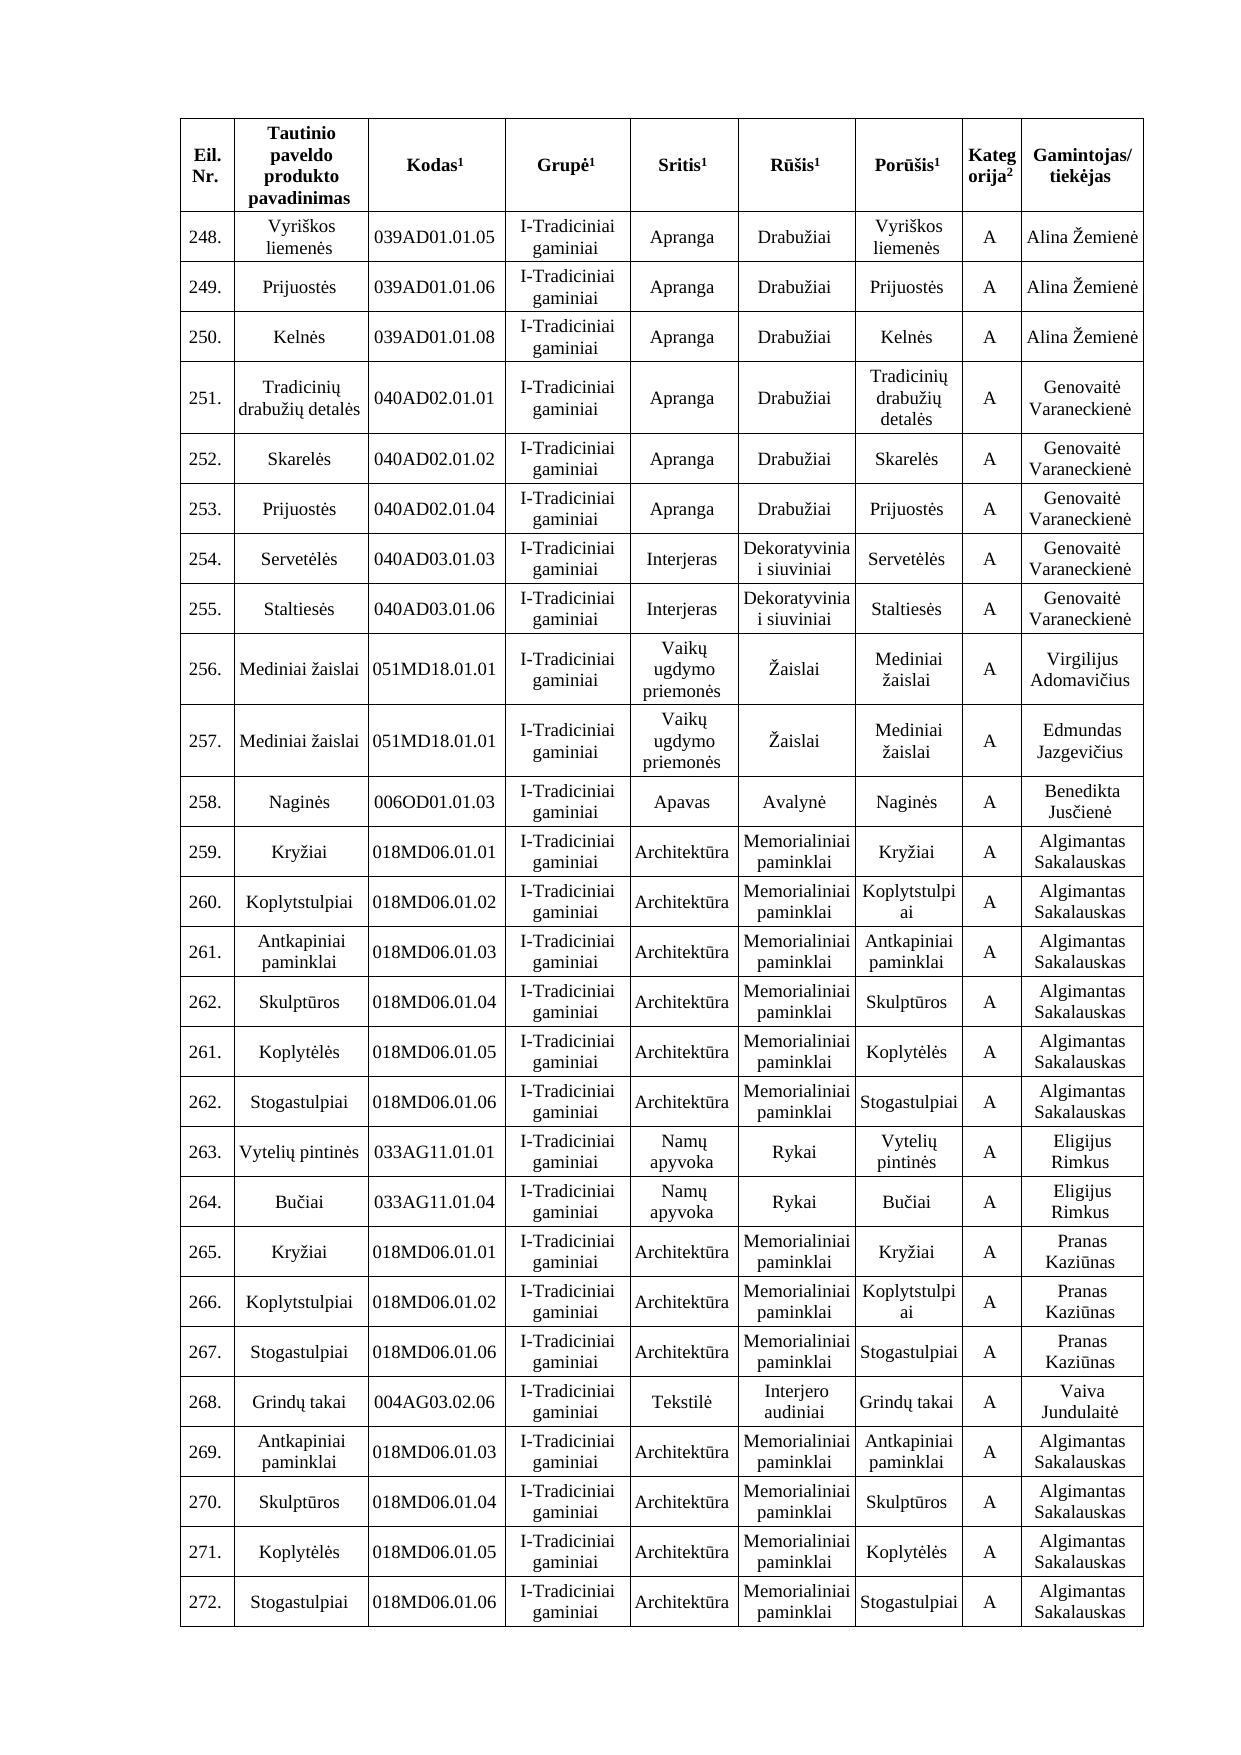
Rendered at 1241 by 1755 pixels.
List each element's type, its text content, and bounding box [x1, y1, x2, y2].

table_cell Skulptūros [856, 977, 962, 1026]
table_cell Memorialiniai paminklai [739, 1527, 855, 1576]
table_cell I-Tradiciniai gaminiai [506, 1377, 630, 1426]
table_header Tautinio paveldo produkto pavadinimas [235, 119, 368, 211]
table_cell Alina Žemienė [1022, 212, 1143, 261]
table_cell A [963, 312, 1021, 361]
table_cell A [963, 1277, 1021, 1326]
table_cell Mediniai žaislai [856, 634, 962, 704]
table_cell Genovaitė Varaneckienė [1022, 434, 1143, 483]
table_cell Prijuostės [235, 484, 368, 533]
table_cell Žaislai [739, 705, 855, 776]
table_cell I-Tradiciniai gaminiai [506, 977, 630, 1026]
table_cell Memorialiniai paminklai [739, 927, 855, 976]
table_cell 018MD06.01.05 [369, 1527, 505, 1576]
table_cell 039AD01.01.08 [369, 312, 505, 361]
table_cell A [963, 1427, 1021, 1476]
table_cell 033AG11.01.04 [369, 1177, 505, 1226]
table_cell Architektūra [631, 1577, 738, 1626]
table_cell 039AD01.01.05 [369, 212, 505, 261]
table_cell A [963, 827, 1021, 876]
table_cell Architektūra [631, 1327, 738, 1376]
table_cell I-Tradiciniai gaminiai [506, 1027, 630, 1076]
table_cell 270. [181, 1477, 234, 1526]
table_cell Koplytstulpiai [856, 877, 962, 926]
table_cell Prijuostės [235, 262, 368, 311]
table_cell Edmundas Jazgevičius [1022, 705, 1143, 776]
table_header Rūšis1 [739, 119, 855, 211]
table_cell Architektūra [631, 927, 738, 976]
table_cell Namų apyvoka [631, 1177, 738, 1226]
table_cell Alina Žemienė [1022, 312, 1143, 361]
table_cell Architektūra [631, 977, 738, 1026]
table_cell 260. [181, 877, 234, 926]
table_cell 040AD03.01.06 [369, 584, 505, 633]
table_cell A [963, 262, 1021, 311]
table_cell 018MD06.01.02 [369, 1277, 505, 1326]
table_cell Dekoratyviniai siuviniai [739, 534, 855, 583]
table_cell Stogastulpiai [235, 1327, 368, 1376]
table_cell Algimantas Sakalauskas [1022, 1027, 1143, 1076]
table_cell I-Tradiciniai gaminiai [506, 1127, 630, 1176]
table_cell Eligijus Rimkus [1022, 1177, 1143, 1226]
table_cell Memorialiniai paminklai [739, 1577, 855, 1626]
table_cell 040AD02.01.04 [369, 484, 505, 533]
table_cell Antkapiniai paminklai [235, 1427, 368, 1476]
table_cell A [963, 534, 1021, 583]
table_cell Staltiesės [856, 584, 962, 633]
table_cell Apranga [631, 484, 738, 533]
table_cell 272. [181, 1577, 234, 1626]
table_cell Algimantas Sakalauskas [1022, 927, 1143, 976]
table_cell Bučiai [856, 1177, 962, 1226]
table_cell Interjeras [631, 584, 738, 633]
table_cell 253. [181, 484, 234, 533]
table_cell 018MD06.01.03 [369, 927, 505, 976]
table_cell Vyriškos liemenės [235, 212, 368, 261]
table_cell Tradicinių drabužių detalės [856, 362, 962, 433]
table_cell 258. [181, 777, 234, 826]
table_cell I-Tradiciniai gaminiai [506, 634, 630, 704]
table_cell Drabužiai [739, 362, 855, 433]
table_cell Stogastulpiai [856, 1327, 962, 1376]
table_cell Apavas [631, 777, 738, 826]
table_cell Memorialiniai paminklai [739, 827, 855, 876]
table_cell Interjeras [631, 534, 738, 583]
table_cell Algimantas Sakalauskas [1022, 1077, 1143, 1126]
table_cell Architektūra [631, 877, 738, 926]
table_cell Drabužiai [739, 484, 855, 533]
table_cell Kelnės [856, 312, 962, 361]
table_cell 018MD06.01.04 [369, 1477, 505, 1526]
table_cell A [963, 1227, 1021, 1276]
table_cell Stogastulpiai [235, 1577, 368, 1626]
table_cell Kryžiai [856, 1227, 962, 1276]
table_cell I-Tradiciniai gaminiai [506, 212, 630, 261]
table_cell I-Tradiciniai gaminiai [506, 1177, 630, 1226]
table_cell 018MD06.01.06 [369, 1327, 505, 1376]
table_header Sritis1 [631, 119, 738, 211]
table_cell Memorialiniai paminklai [739, 1227, 855, 1276]
table_header Kodas1 [369, 119, 505, 211]
table_cell I-Tradiciniai gaminiai [506, 1327, 630, 1376]
table_header Grupė1 [506, 119, 630, 211]
table_cell A [963, 434, 1021, 483]
table_cell Stogastulpiai [235, 1077, 368, 1126]
table_cell I-Tradiciniai gaminiai [506, 1227, 630, 1276]
table_cell I-Tradiciniai gaminiai [506, 705, 630, 776]
table_cell Vaikų ugdymo priemonės [631, 634, 738, 704]
table_cell Skulptūros [856, 1477, 962, 1526]
table_header Kategorija2 [963, 119, 1021, 211]
table_cell Avalynė [739, 777, 855, 826]
table_cell Memorialiniai paminklai [739, 1077, 855, 1126]
table_cell Bučiai [235, 1177, 368, 1226]
table_cell Koplytėlės [235, 1527, 368, 1576]
table_cell 266. [181, 1277, 234, 1326]
table_cell 040AD02.01.02 [369, 434, 505, 483]
table_cell A [963, 484, 1021, 533]
table_cell Dekoratyviniai siuviniai [739, 584, 855, 633]
table_cell 004AG03.02.06 [369, 1377, 505, 1426]
table_cell Algimantas Sakalauskas [1022, 1527, 1143, 1576]
table_cell 259. [181, 827, 234, 876]
table_cell I-Tradiciniai gaminiai [506, 362, 630, 433]
table_cell Kryžiai [235, 827, 368, 876]
table_cell Koplytstulpiai [235, 877, 368, 926]
table_cell Architektūra [631, 1277, 738, 1326]
table_cell A [963, 977, 1021, 1026]
table_cell 252. [181, 434, 234, 483]
table_cell Apranga [631, 212, 738, 261]
table_cell Memorialiniai paminklai [739, 977, 855, 1026]
table_cell Servetėlės [235, 534, 368, 583]
table_header Eil. Nr. [181, 119, 234, 211]
table_cell I-Tradiciniai gaminiai [506, 534, 630, 583]
table_cell Genovaitė Varaneckienė [1022, 484, 1143, 533]
table_cell Grindų takai [856, 1377, 962, 1426]
table_cell Kryžiai [856, 827, 962, 876]
table_cell A [963, 1177, 1021, 1226]
table_cell 033AG11.01.01 [369, 1127, 505, 1176]
table_cell A [963, 777, 1021, 826]
table_cell Pranas Kaziūnas [1022, 1277, 1143, 1326]
table_cell Skarelės [856, 434, 962, 483]
table_cell Mediniai žaislai [235, 705, 368, 776]
table_header Porūšis1 [856, 119, 962, 211]
table_cell A [963, 1027, 1021, 1076]
table_cell 255. [181, 584, 234, 633]
table_header Gamintojas/ tiekėjas [1022, 119, 1143, 211]
table_cell 018MD06.01.01 [369, 827, 505, 876]
table_cell I-Tradiciniai gaminiai [506, 1577, 630, 1626]
table_cell 271. [181, 1527, 234, 1576]
table_cell 265. [181, 1227, 234, 1276]
table_cell I-Tradiciniai gaminiai [506, 1277, 630, 1326]
table_cell Kryžiai [235, 1227, 368, 1276]
table_cell 267. [181, 1327, 234, 1376]
table_cell Benedikta Jusčienė [1022, 777, 1143, 826]
table_cell Prijuostės [856, 484, 962, 533]
table_cell A [963, 584, 1021, 633]
table_cell 261. [181, 1027, 234, 1076]
table_cell Namų apyvoka [631, 1127, 738, 1176]
table_cell Apranga [631, 262, 738, 311]
table_cell A [963, 927, 1021, 976]
table_cell Prijuostės [856, 262, 962, 311]
table_cell Grindų takai [235, 1377, 368, 1426]
table_cell Koplytstulpiai [856, 1277, 962, 1326]
table_cell Drabužiai [739, 262, 855, 311]
table_cell 248. [181, 212, 234, 261]
table_cell A [963, 212, 1021, 261]
table_cell Algimantas Sakalauskas [1022, 1427, 1143, 1476]
table_cell A [963, 362, 1021, 433]
table_cell 264. [181, 1177, 234, 1226]
table_cell Drabužiai [739, 434, 855, 483]
table_cell Virgilijus Adomavičius [1022, 634, 1143, 704]
table_cell Skulptūros [235, 977, 368, 1026]
table_cell A [963, 705, 1021, 776]
table_cell Memorialiniai paminklai [739, 1427, 855, 1476]
table_cell Vyriškos liemenės [856, 212, 962, 261]
table_cell Koplytstulpiai [235, 1277, 368, 1326]
table_cell I-Tradiciniai gaminiai [506, 827, 630, 876]
table_cell 018MD06.01.03 [369, 1427, 505, 1476]
table_cell 262. [181, 1077, 234, 1126]
table_cell 250. [181, 312, 234, 361]
table_cell Genovaitė Varaneckienė [1022, 584, 1143, 633]
table_cell 263. [181, 1127, 234, 1176]
table_cell Pranas Kaziūnas [1022, 1327, 1143, 1376]
table_cell I-Tradiciniai gaminiai [506, 584, 630, 633]
table_cell Stogastulpiai [856, 1077, 962, 1126]
table_cell Koplytėlės [235, 1027, 368, 1076]
table_cell I-Tradiciniai gaminiai [506, 927, 630, 976]
table_cell 040AD02.01.01 [369, 362, 505, 433]
table_cell Apranga [631, 434, 738, 483]
table_cell 051MD18.01.01 [369, 634, 505, 704]
table_cell Stogastulpiai [856, 1577, 962, 1626]
table_cell I-Tradiciniai gaminiai [506, 877, 630, 926]
table_cell Antkapiniai paminklai [856, 1427, 962, 1476]
table_cell Memorialiniai paminklai [739, 1327, 855, 1376]
table_cell I-Tradiciniai gaminiai [506, 484, 630, 533]
table_cell 254. [181, 534, 234, 583]
table_cell A [963, 877, 1021, 926]
table_cell Skulptūros [235, 1477, 368, 1526]
table_cell A [963, 1077, 1021, 1126]
table_cell 018MD06.01.06 [369, 1077, 505, 1126]
table_cell Alina Žemienė [1022, 262, 1143, 311]
table_cell 006OD01.01.03 [369, 777, 505, 826]
table_cell Antkapiniai paminklai [856, 927, 962, 976]
table_cell 268. [181, 1377, 234, 1426]
table_cell 039AD01.01.06 [369, 262, 505, 311]
table_cell A [963, 1327, 1021, 1376]
table_cell I-Tradiciniai gaminiai [506, 312, 630, 361]
table_cell Genovaitė Varaneckienė [1022, 534, 1143, 583]
table_cell I-Tradiciniai gaminiai [506, 1077, 630, 1126]
table_cell Vaikų ugdymo priemonės [631, 705, 738, 776]
table_cell 251. [181, 362, 234, 433]
table_cell Architektūra [631, 1427, 738, 1476]
table_cell Rykai [739, 1177, 855, 1226]
table_cell 018MD06.01.05 [369, 1027, 505, 1076]
table_cell Naginės [856, 777, 962, 826]
table_cell 269. [181, 1427, 234, 1476]
table_cell Antkapiniai paminklai [235, 927, 368, 976]
table_cell Memorialiniai paminklai [739, 1027, 855, 1076]
table_cell I-Tradiciniai gaminiai [506, 1527, 630, 1576]
table_cell Vytelių pintinės [856, 1127, 962, 1176]
table_cell Architektūra [631, 827, 738, 876]
table_cell Algimantas Sakalauskas [1022, 977, 1143, 1026]
table_cell Servetėlės [856, 534, 962, 583]
table_cell Vytelių pintinės [235, 1127, 368, 1176]
table_cell Skarelės [235, 434, 368, 483]
table_cell Genovaitė Varaneckienė [1022, 362, 1143, 433]
table_cell Algimantas Sakalauskas [1022, 1577, 1143, 1626]
table_cell A [963, 1377, 1021, 1426]
table_cell I-Tradiciniai gaminiai [506, 1427, 630, 1476]
table_cell 040AD03.01.03 [369, 534, 505, 583]
table_cell I-Tradiciniai gaminiai [506, 1477, 630, 1526]
table_cell Koplytėlės [856, 1027, 962, 1076]
table_cell 018MD06.01.04 [369, 977, 505, 1026]
table_cell 262. [181, 977, 234, 1026]
table_cell 018MD06.01.02 [369, 877, 505, 926]
table_cell Tekstilė [631, 1377, 738, 1426]
table_cell Memorialiniai paminklai [739, 1477, 855, 1526]
table_cell I-Tradiciniai gaminiai [506, 777, 630, 826]
table_cell A [963, 1477, 1021, 1526]
table_cell Algimantas Sakalauskas [1022, 1477, 1143, 1526]
table_cell I-Tradiciniai gaminiai [506, 434, 630, 483]
table_cell Memorialiniai paminklai [739, 1277, 855, 1326]
table_cell A [963, 1127, 1021, 1176]
table_cell 051MD18.01.01 [369, 705, 505, 776]
table_cell 257. [181, 705, 234, 776]
table_cell Rykai [739, 1127, 855, 1176]
table_cell Apranga [631, 362, 738, 433]
table_cell Architektūra [631, 1077, 738, 1126]
table_cell Architektūra [631, 1527, 738, 1576]
table_cell Staltiesės [235, 584, 368, 633]
table_cell I-Tradiciniai gaminiai [506, 262, 630, 311]
table_cell Architektūra [631, 1477, 738, 1526]
table_cell 018MD06.01.06 [369, 1577, 505, 1626]
table_cell Mediniai žaislai [235, 634, 368, 704]
table_cell Apranga [631, 312, 738, 361]
table_cell 256. [181, 634, 234, 704]
table_cell A [963, 634, 1021, 704]
table_cell Eligijus Rimkus [1022, 1127, 1143, 1176]
table_cell Koplytėlės [856, 1527, 962, 1576]
table_cell Žaislai [739, 634, 855, 704]
table_cell Mediniai žaislai [856, 705, 962, 776]
table_cell Drabužiai [739, 312, 855, 361]
table_cell A [963, 1577, 1021, 1626]
table_cell Vaiva Jundulaitė [1022, 1377, 1143, 1426]
table_cell Pranas Kaziūnas [1022, 1227, 1143, 1276]
table_cell Architektūra [631, 1027, 738, 1076]
table_cell A [963, 1527, 1021, 1576]
table_cell Algimantas Sakalauskas [1022, 827, 1143, 876]
table_cell Naginės [235, 777, 368, 826]
table_cell Architektūra [631, 1227, 738, 1276]
table_cell Algimantas Sakalauskas [1022, 877, 1143, 926]
table_cell Memorialiniai paminklai [739, 877, 855, 926]
table_cell Tradicinių drabužių detalės [235, 362, 368, 433]
table_cell Drabužiai [739, 212, 855, 261]
table_cell 018MD06.01.01 [369, 1227, 505, 1276]
table_cell 249. [181, 262, 234, 311]
table_cell Interjero audiniai [739, 1377, 855, 1426]
table_cell 261. [181, 927, 234, 976]
table_cell Kelnės [235, 312, 368, 361]
